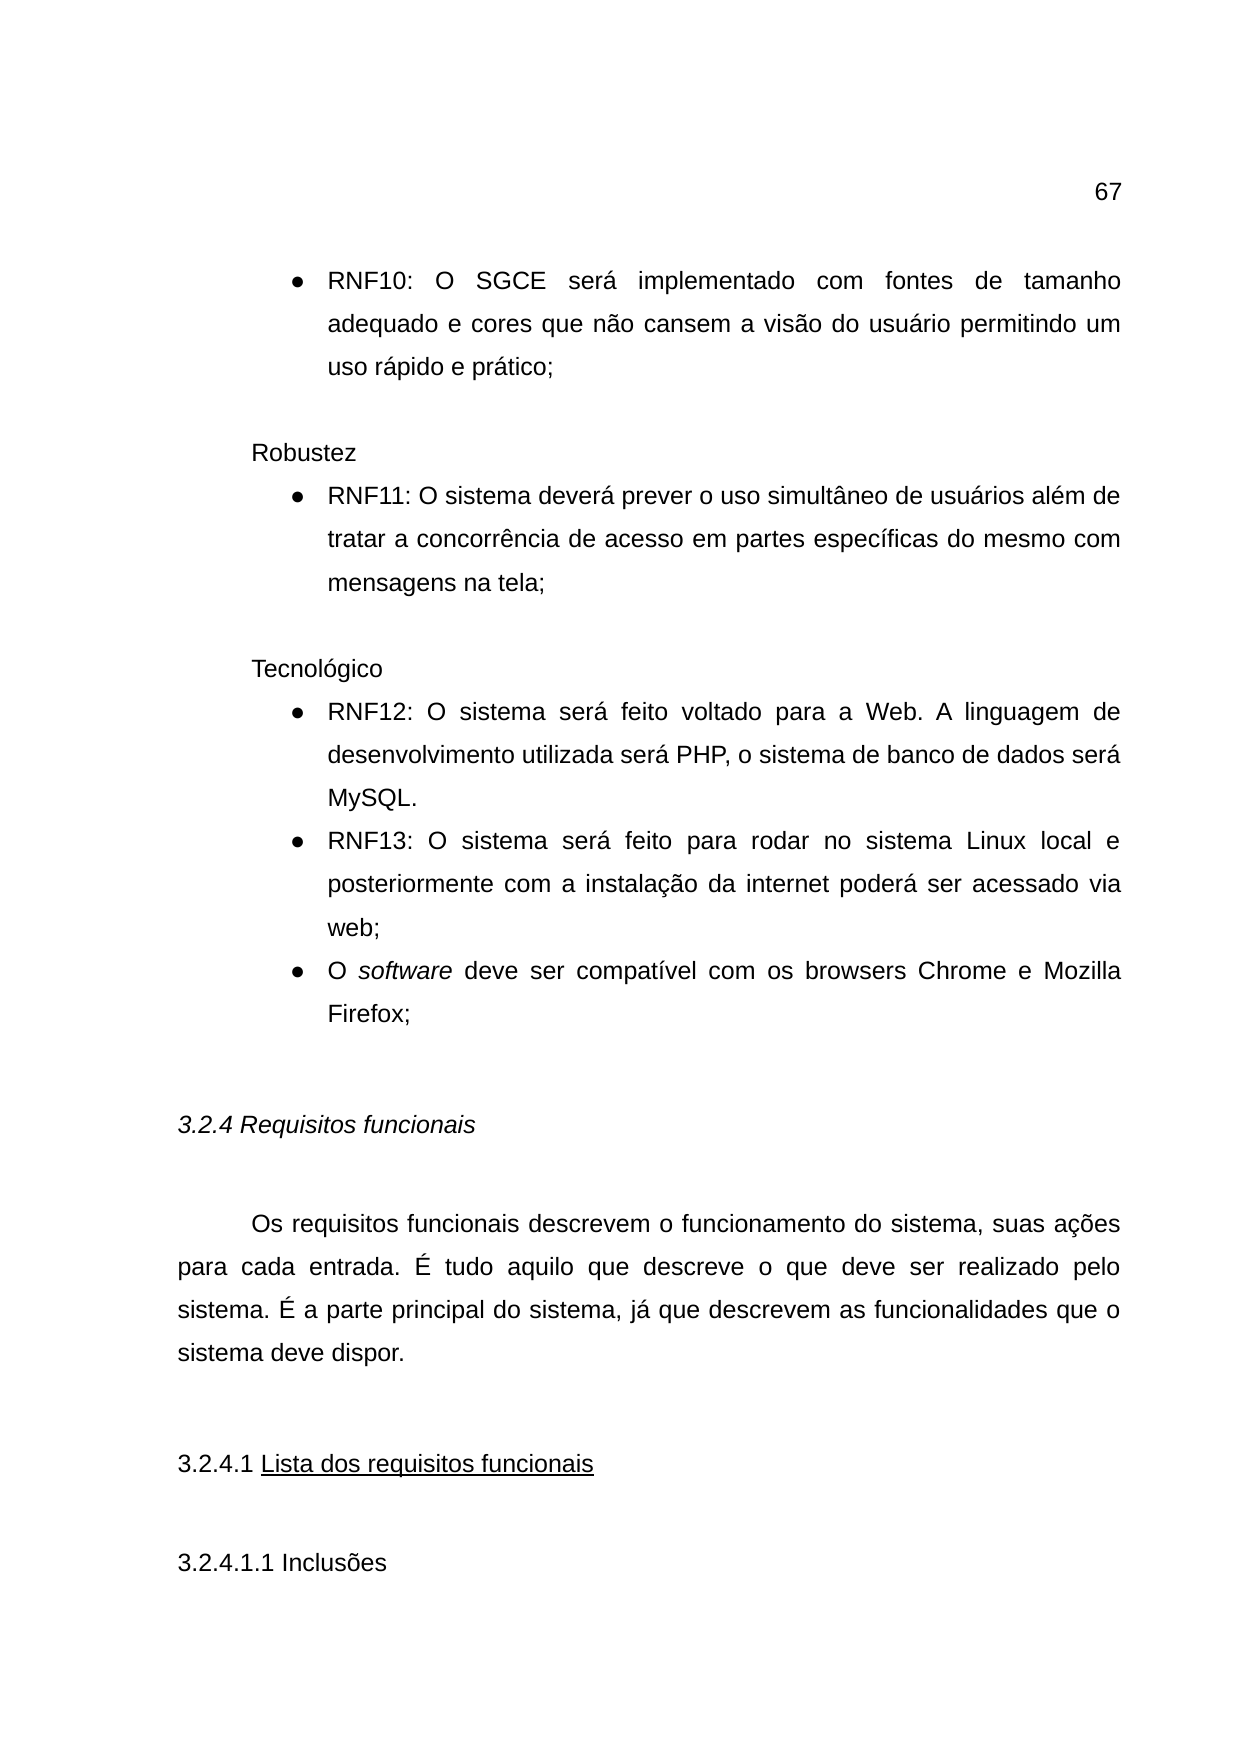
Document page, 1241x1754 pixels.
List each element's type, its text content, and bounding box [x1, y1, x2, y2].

list RNF10: O SGCE será implementado com fontes de tamanho adequado e cores que não cansem a visão do usuário permitindo um uso rápido e prático; [290, 266, 1122, 381]
text Os requisitos funcionais descrevem o funcionamento do sistema, suas ações para cada entrada. É tudo aquilo que descreve o que deve ser realizado pelo sistema. É a parte principal do sistema, já que descrevem as funcionalidades que o sistema deve dispor. [177, 1209, 1122, 1367]
subtitle 3.2.4 Requisitos funcionais [177, 1110, 1122, 1139]
list RNF13: O sistema será feito para rodar no sistema Linux local e posteriormente com a instalação da internet poderá ser acessado via web; [290, 826, 1122, 941]
list RNF12: O sistema será feito voltado para a Web. A linguagem de desenvolvimento utilizada será PHP, o sistema de banco de dados será MySQL. [290, 697, 1122, 812]
list RNF11: O sistema deverá prever o uso simultâneo de usuários além de tratar a concorrência de acesso em partes específicas do mesmo com mensagens na tela; [290, 481, 1122, 596]
text 3.2.4.1.1 Inclusões [177, 1548, 1122, 1577]
list O software deve ser compatível com os browsers Chrome e Mozilla Firefox; [290, 956, 1122, 1028]
subtitle 3.2.4.1 Lista dos requisitos funcionais [177, 1449, 1122, 1478]
text Robustez [177, 438, 1122, 467]
text Tecnológico [177, 654, 1122, 683]
